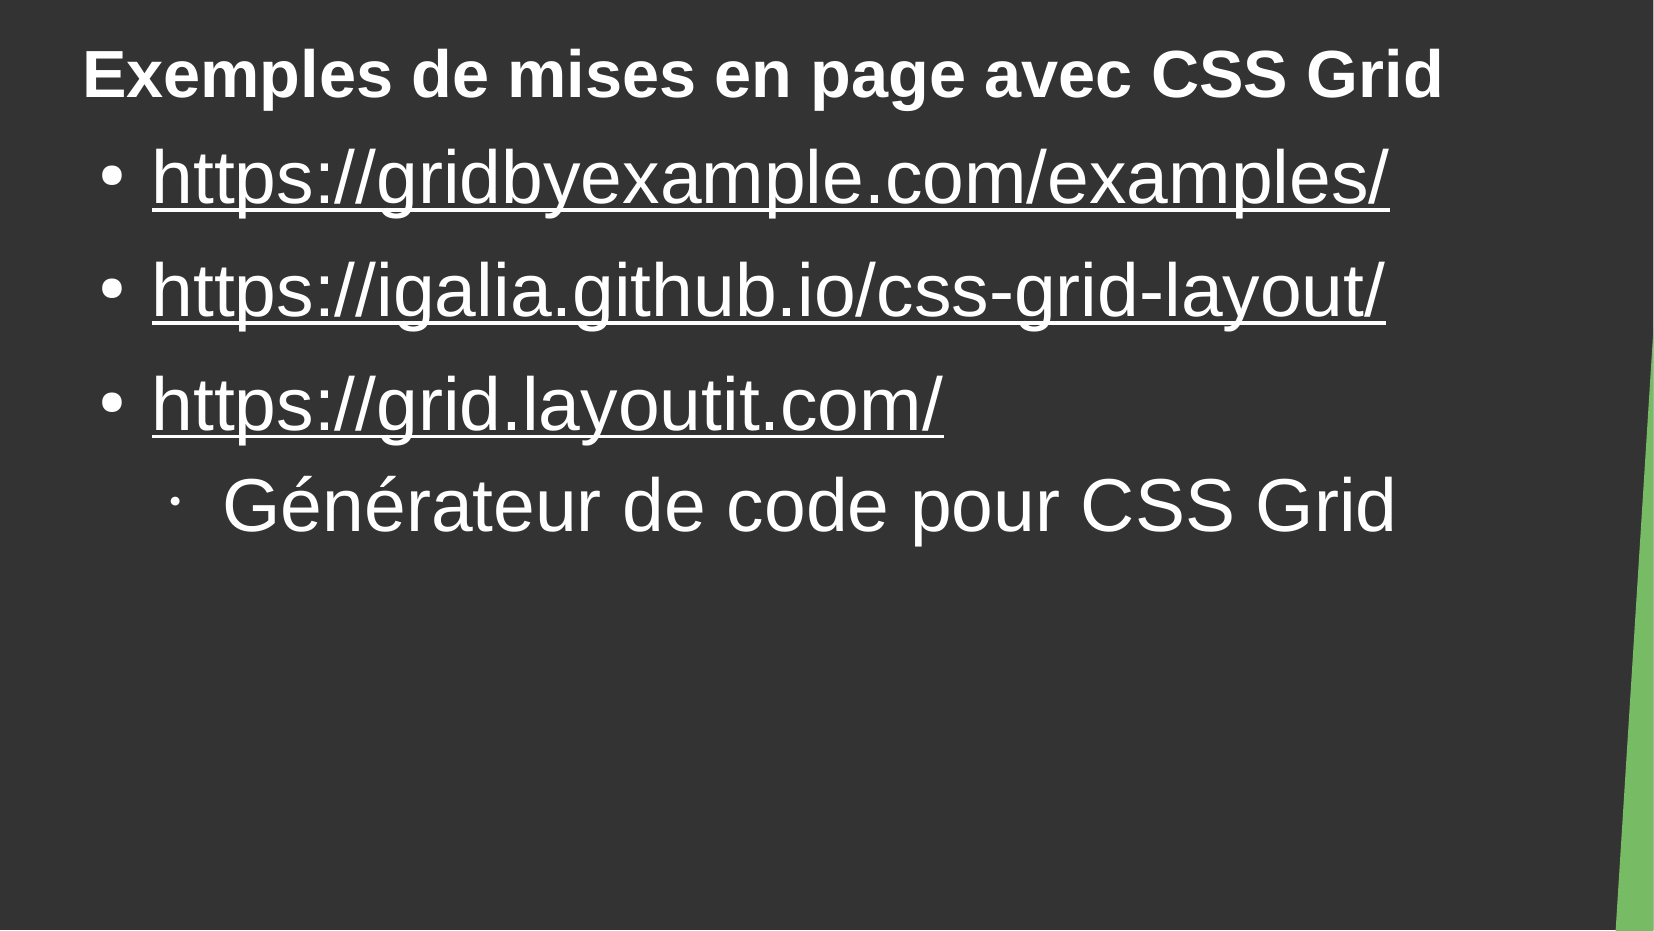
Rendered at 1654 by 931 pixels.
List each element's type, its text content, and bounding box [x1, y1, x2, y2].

list https://gridbyexample.com/examples/ https://igalia.github.io/css-grid-layout/ https://grid.layoutit.com/ Générateur de code pour CSS Grid [80, 135, 1620, 674]
text_box [1615, 319, 1654, 931]
title Exemples de mises en page avec CSS Grid [82, 37, 1571, 114]
